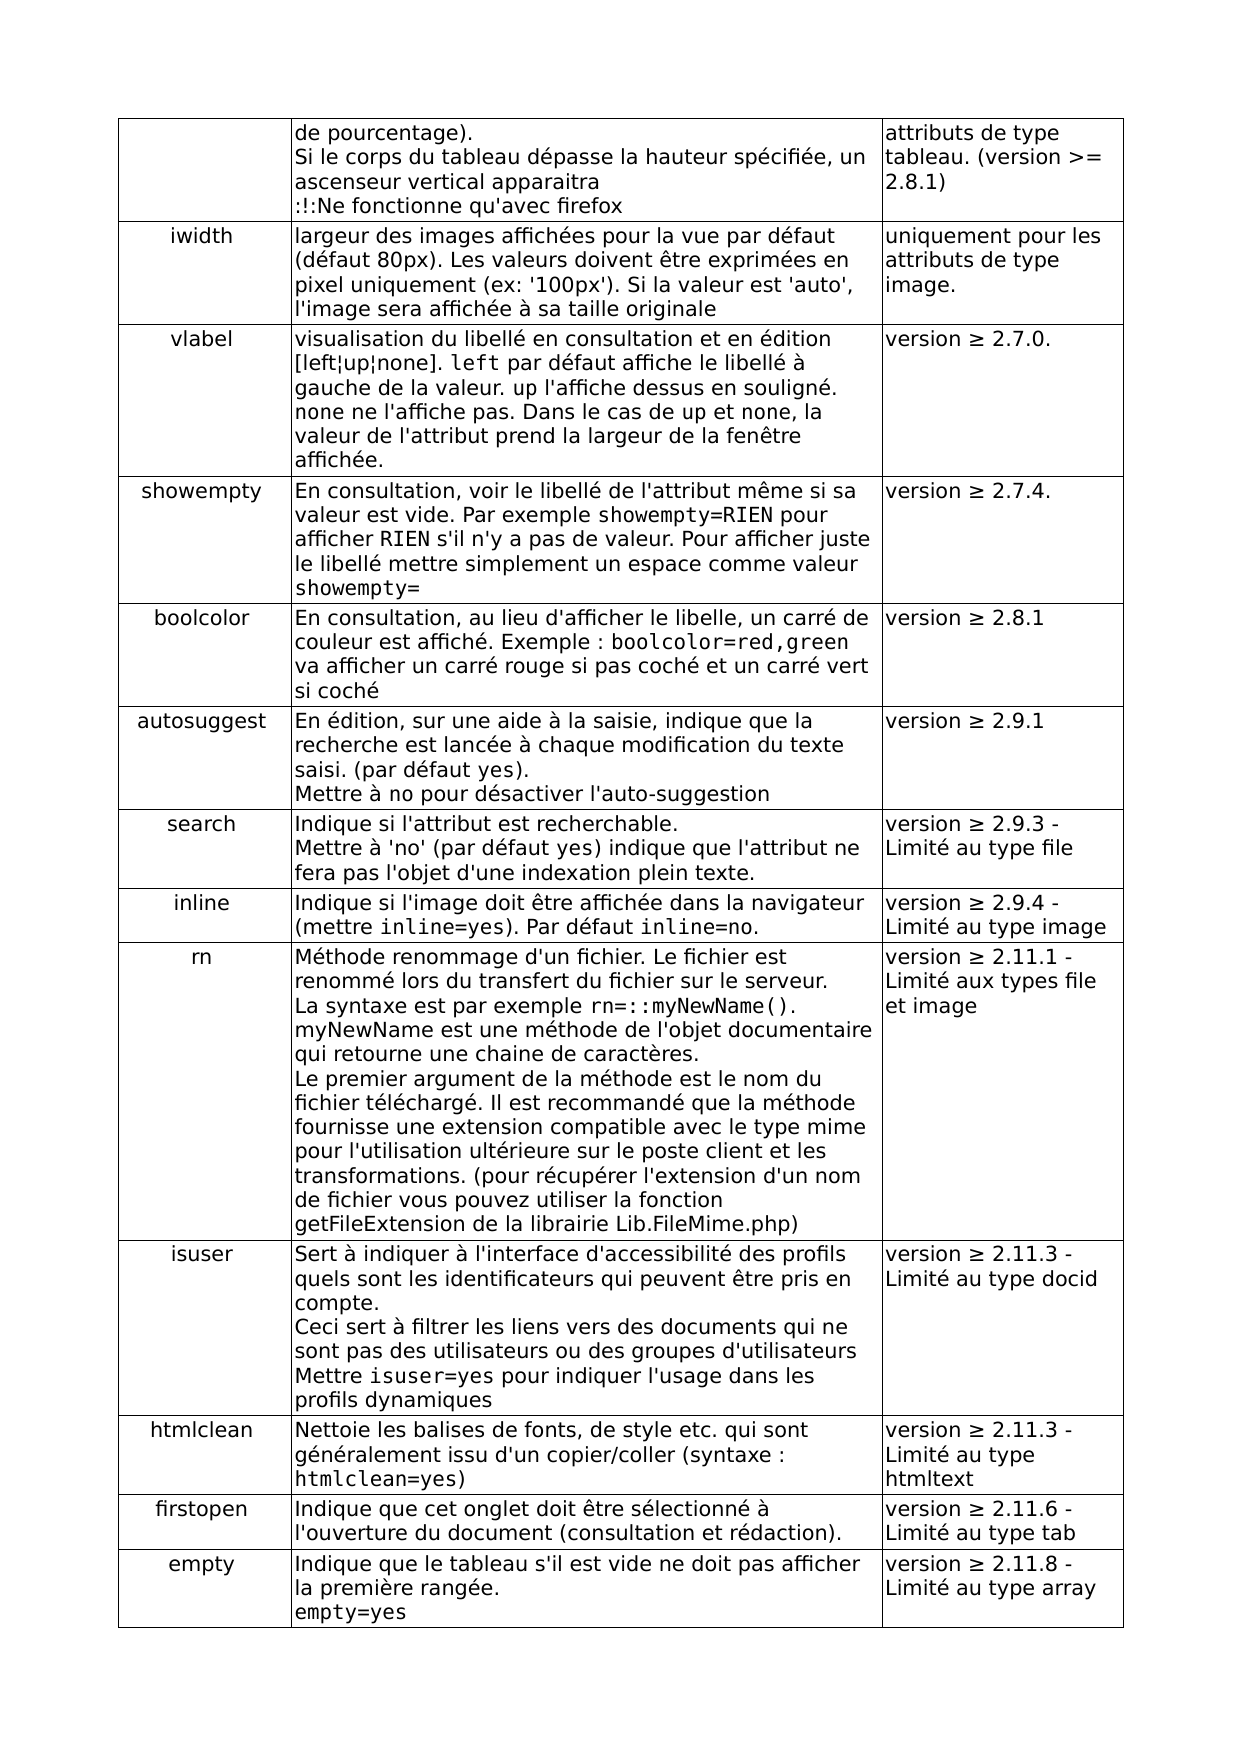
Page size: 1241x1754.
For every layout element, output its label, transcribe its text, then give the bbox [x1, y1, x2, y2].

table_cell [119, 119, 291, 221]
table_cell En consultation, au lieu d'afficher le libelle, un carré de couleur est affiché. Exemple : boolcolor=red,green va afficher un carré rouge si pas coché et un carré vert si coché [292, 604, 882, 706]
table_cell inline [119, 889, 291, 942]
table_cell version ≥ 2.11.3 - Limité au type htmltext [883, 1416, 1123, 1494]
table_cell firstopen [119, 1495, 291, 1548]
table_cell En édition, sur une aide à la saisie, indique que la recherche est lancée à chaque modification du texte saisi. (par défaut yes). Mettre à no pour désactiver l'auto-suggestion [292, 707, 882, 809]
table_cell boolcolor [119, 604, 291, 706]
table_cell rn [119, 943, 291, 1239]
table_cell attributs de type tableau. (version >= 2.8.1) [883, 119, 1123, 221]
table_cell htmlclean [119, 1416, 291, 1494]
table_cell iwidth [119, 222, 291, 324]
table_cell Indique que cet onglet doit être sélectionné à l'ouverture du document (consultation et rédaction). [292, 1495, 882, 1548]
table_cell version ≥ 2.11.6 - Limité au type tab [883, 1495, 1123, 1548]
table_cell version ≥ 2.7.4. [883, 477, 1123, 603]
table_cell version ≥ 2.11.3 - Limité au type docid [883, 1241, 1123, 1415]
table_cell uniquement pour les attributs de type image. [883, 222, 1123, 324]
table_cell Sert à indiquer à l'interface d'accessibilité des profils quels sont les identificateurs qui peuvent être pris en compte. Ceci sert à filtrer les liens vers des documents qui ne sont pas des utilisateurs ou des groupes d'utilisateurs Mettre isuser=yes pour indiquer l'usage dans les profils dynamiques [292, 1241, 882, 1415]
table_cell Méthode renommage d'un fichier. Le fichier est renommé lors du transfert du fichier sur le serveur. La syntaxe est par exemple rn=::myNewName(). myNewName est une méthode de l'objet documentaire qui retourne une chaine de caractères. Le premier argument de la méthode est le nom du fichier téléchargé. Il est recommandé que la méthode fournisse une extension compatible avec le type mime pour l'utilisation ultérieure sur le poste client et les transformations. (pour récupérer l'extension d'un nom de fichier vous pouvez utiliser la fonction getFileExtension de la librairie Lib.FileMime.php) [292, 943, 882, 1239]
table_cell Indique que le tableau s'il est vide ne doit pas afficher la première rangée. empty=yes [292, 1550, 882, 1627]
table_cell version ≥ 2.8.1 [883, 604, 1123, 706]
table_cell version ≥ 2.9.4 - Limité au type image [883, 889, 1123, 942]
table_cell search [119, 810, 291, 888]
table_cell version ≥ 2.9.3 - Limité au type file [883, 810, 1123, 888]
table_cell isuser [119, 1241, 291, 1415]
table_cell empty [119, 1550, 291, 1627]
table_cell En consultation, voir le libellé de l'attribut même si sa valeur est vide. Par exemple showempty=RIEN pour afficher RIEN s'il n'y a pas de valeur. Pour afficher juste le libellé mettre simplement un espace comme valeur showempty= [292, 477, 882, 603]
table_cell autosuggest [119, 707, 291, 809]
table_cell Indique si l'image doit être affichée dans la navigateur (mettre inline=yes). Par défaut inline=no. [292, 889, 882, 942]
table_cell version ≥ 2.9.1 [883, 707, 1123, 809]
table_cell version ≥ 2.11.1 - Limité aux types file et image [883, 943, 1123, 1239]
table_cell vlabel [119, 325, 291, 476]
table_cell version ≥ 2.7.0. [883, 325, 1123, 476]
table_cell version ≥ 2.11.8 - Limité au type array [883, 1550, 1123, 1627]
table_cell largeur des images affichées pour la vue par défaut (défaut 80px). Les valeurs doivent être exprimées en pixel uniquement (ex: '100px'). Si la valeur est 'auto', l'image sera affichée à sa taille originale [292, 222, 882, 324]
table_cell Indique si l'attribut est recherchable. Mettre à 'no' (par défaut yes) indique que l'attribut ne fera pas l'objet d'une indexation plein texte. [292, 810, 882, 888]
table_cell de pourcentage). Si le corps du tableau dépasse la hauteur spécifiée, un ascenseur vertical apparaitra :!:Ne fonctionne qu'avec firefox [292, 119, 882, 221]
table_cell Nettoie les balises de fonts, de style etc. qui sont généralement issu d'un copier/coller (syntaxe : htmlclean=yes) [292, 1416, 882, 1494]
table_cell visualisation du libellé en consultation et en édition [left¦up¦none]. left par défaut affiche le libellé à gauche de la valeur. up l'affiche dessus en souligné. none ne l'affiche pas. Dans le cas de up et none, la valeur de l'attribut prend la largeur de la fenêtre affichée. [292, 325, 882, 476]
table_cell showempty [119, 477, 291, 603]
